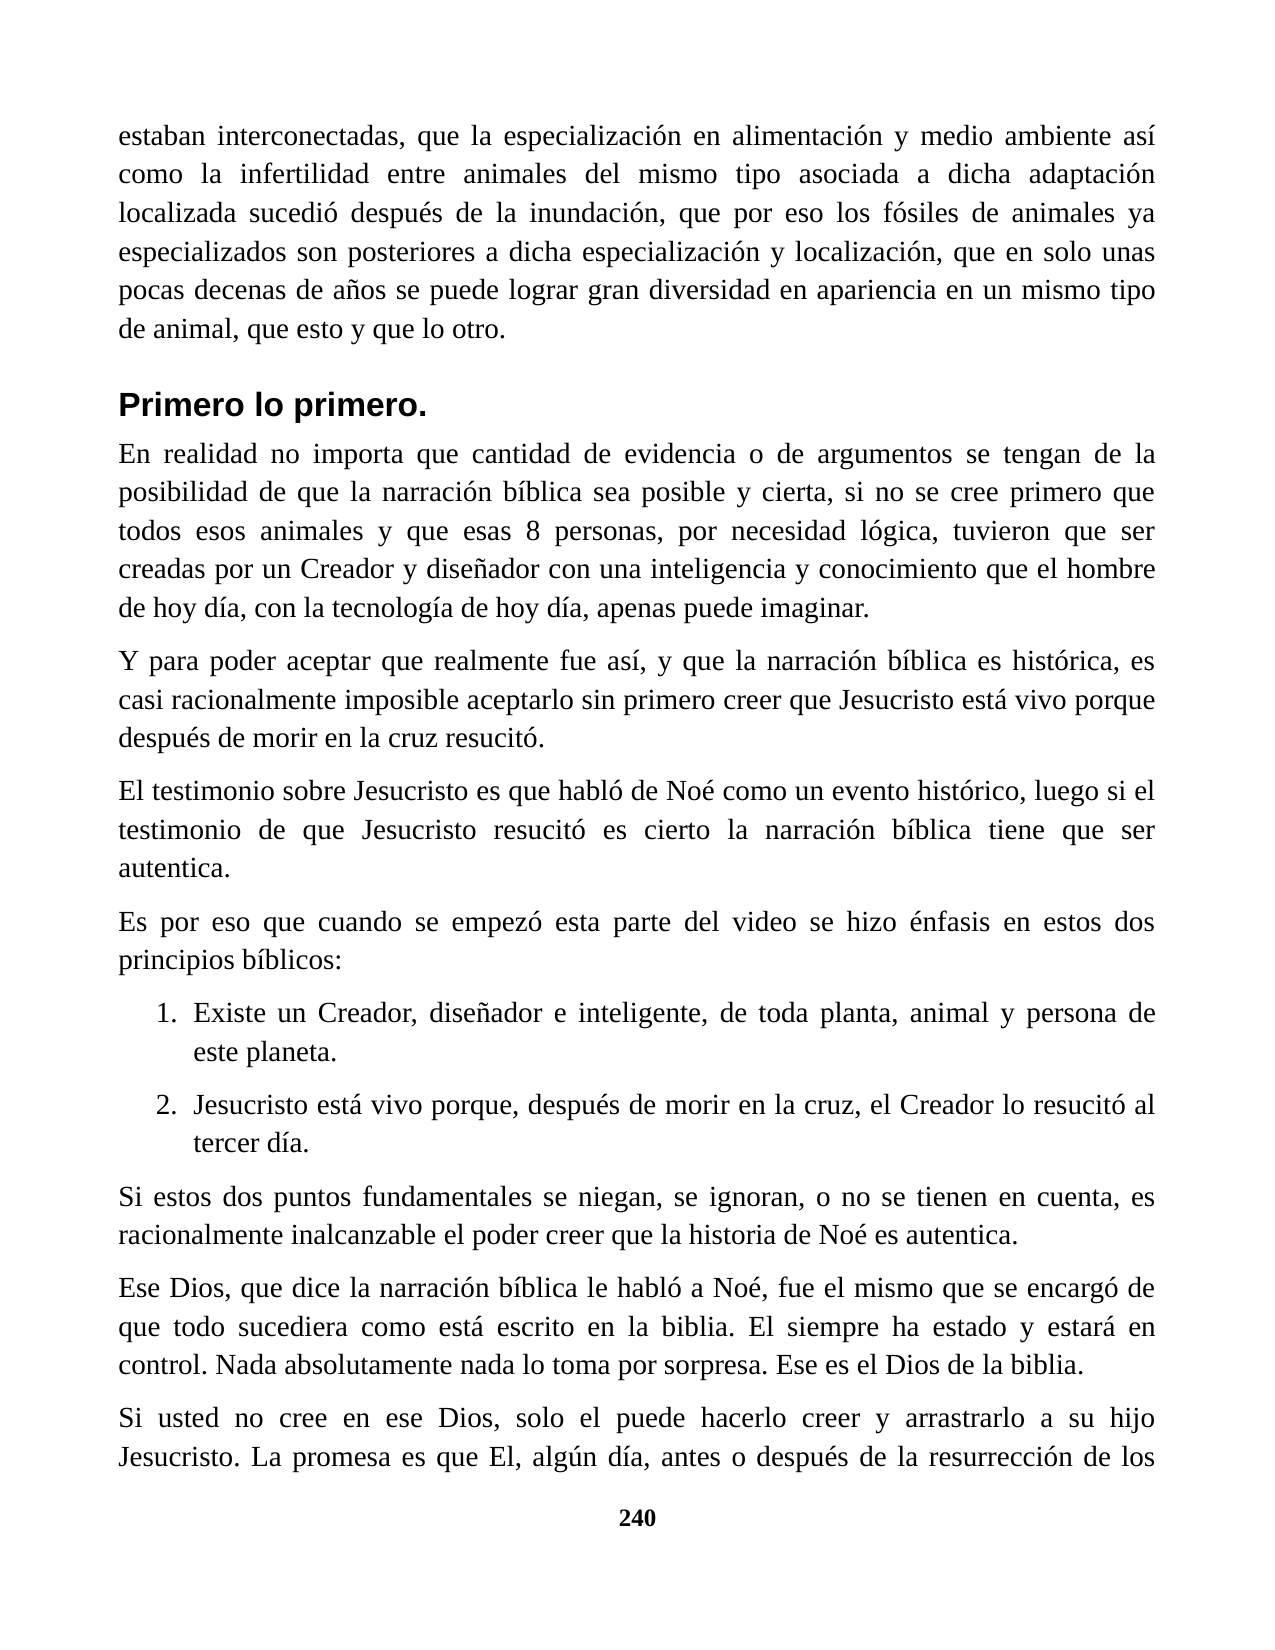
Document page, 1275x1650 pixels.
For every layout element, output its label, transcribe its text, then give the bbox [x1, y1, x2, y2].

text En realidad no importa que cantidad de evidencia o de argumentos se tengan de la posibilidad de que la narración bíblica sea posible y cierta, si no se cree primero que todos esos animales y que esas 8 personas, por necesidad lógica, tuvieron que ser creadas por un Creador y diseñador con una inteligencia y conocimiento que el hombre de hoy día, con la tecnología de hoy día, apenas puede imaginar. [118, 436, 1157, 624]
text Y para poder aceptar que realmente fue así, y que la narración bíblica es histórica, es casi racionalmente imposible aceptarlo sin primero creer que Jesucristo está vivo porque después de morir en la cruz resucitó. [118, 643, 1157, 754]
text estaban interconectadas, que la especialización en alimentación y medio ambiente así como la infertilidad entre animales del mismo tipo asociada a dicha adaptación localizada sucedió después de la inundación, que por eso los fósiles de animales ya especializados son posteriores a dicha especialización y localización, que en solo unas pocas decenas de años se puede lograr gran diversidad en apariencia en un mismo tipo de animal, que esto y que lo otro. [118, 118, 1157, 344]
text Si usted no cree en ese Dios, solo el puede hacerlo creer y arrastrarlo a su hijo Jesucristo. La promesa es que El, algún día, antes o después de la resurrección de los [118, 1401, 1157, 1473]
text Ese Dios, que dice la narración bíblica le habló a Noé, fue el mismo que se encargó de que todo sucediera como está escrito en la biblia. El siempre ha estado y estará en control. Nada absolutamente nada lo toma por sorpresa. Ese es el Dios de la biblia. [118, 1270, 1157, 1381]
list Existe un Creador, diseñador e inteligente, de toda planta, animal y persona de este planeta. [156, 995, 1157, 1067]
text Si estos dos puntos fundamentales se niegan, se ignoran, o no se tienen en cuenta, es racionalmente inalcanzable el poder creer que la historia de Noé es autentica. [118, 1179, 1157, 1251]
text Es por eso que cuando se empezó esta parte del video se hizo énfasis en estos dos principios bíblicos: [118, 904, 1157, 976]
subtitle Primero lo primero. [118, 385, 1157, 423]
list Jesucristo está vivo porque, después de morir en la cruz, el Creador lo resucitó al tercer día. [156, 1087, 1157, 1159]
text El testimonio sobre Jesucristo es que habló de Noé como un evento histórico, luego si el testimonio de que Jesucristo resucitó es cierto la narración bíblica tiene que ser autentica. [118, 773, 1157, 884]
